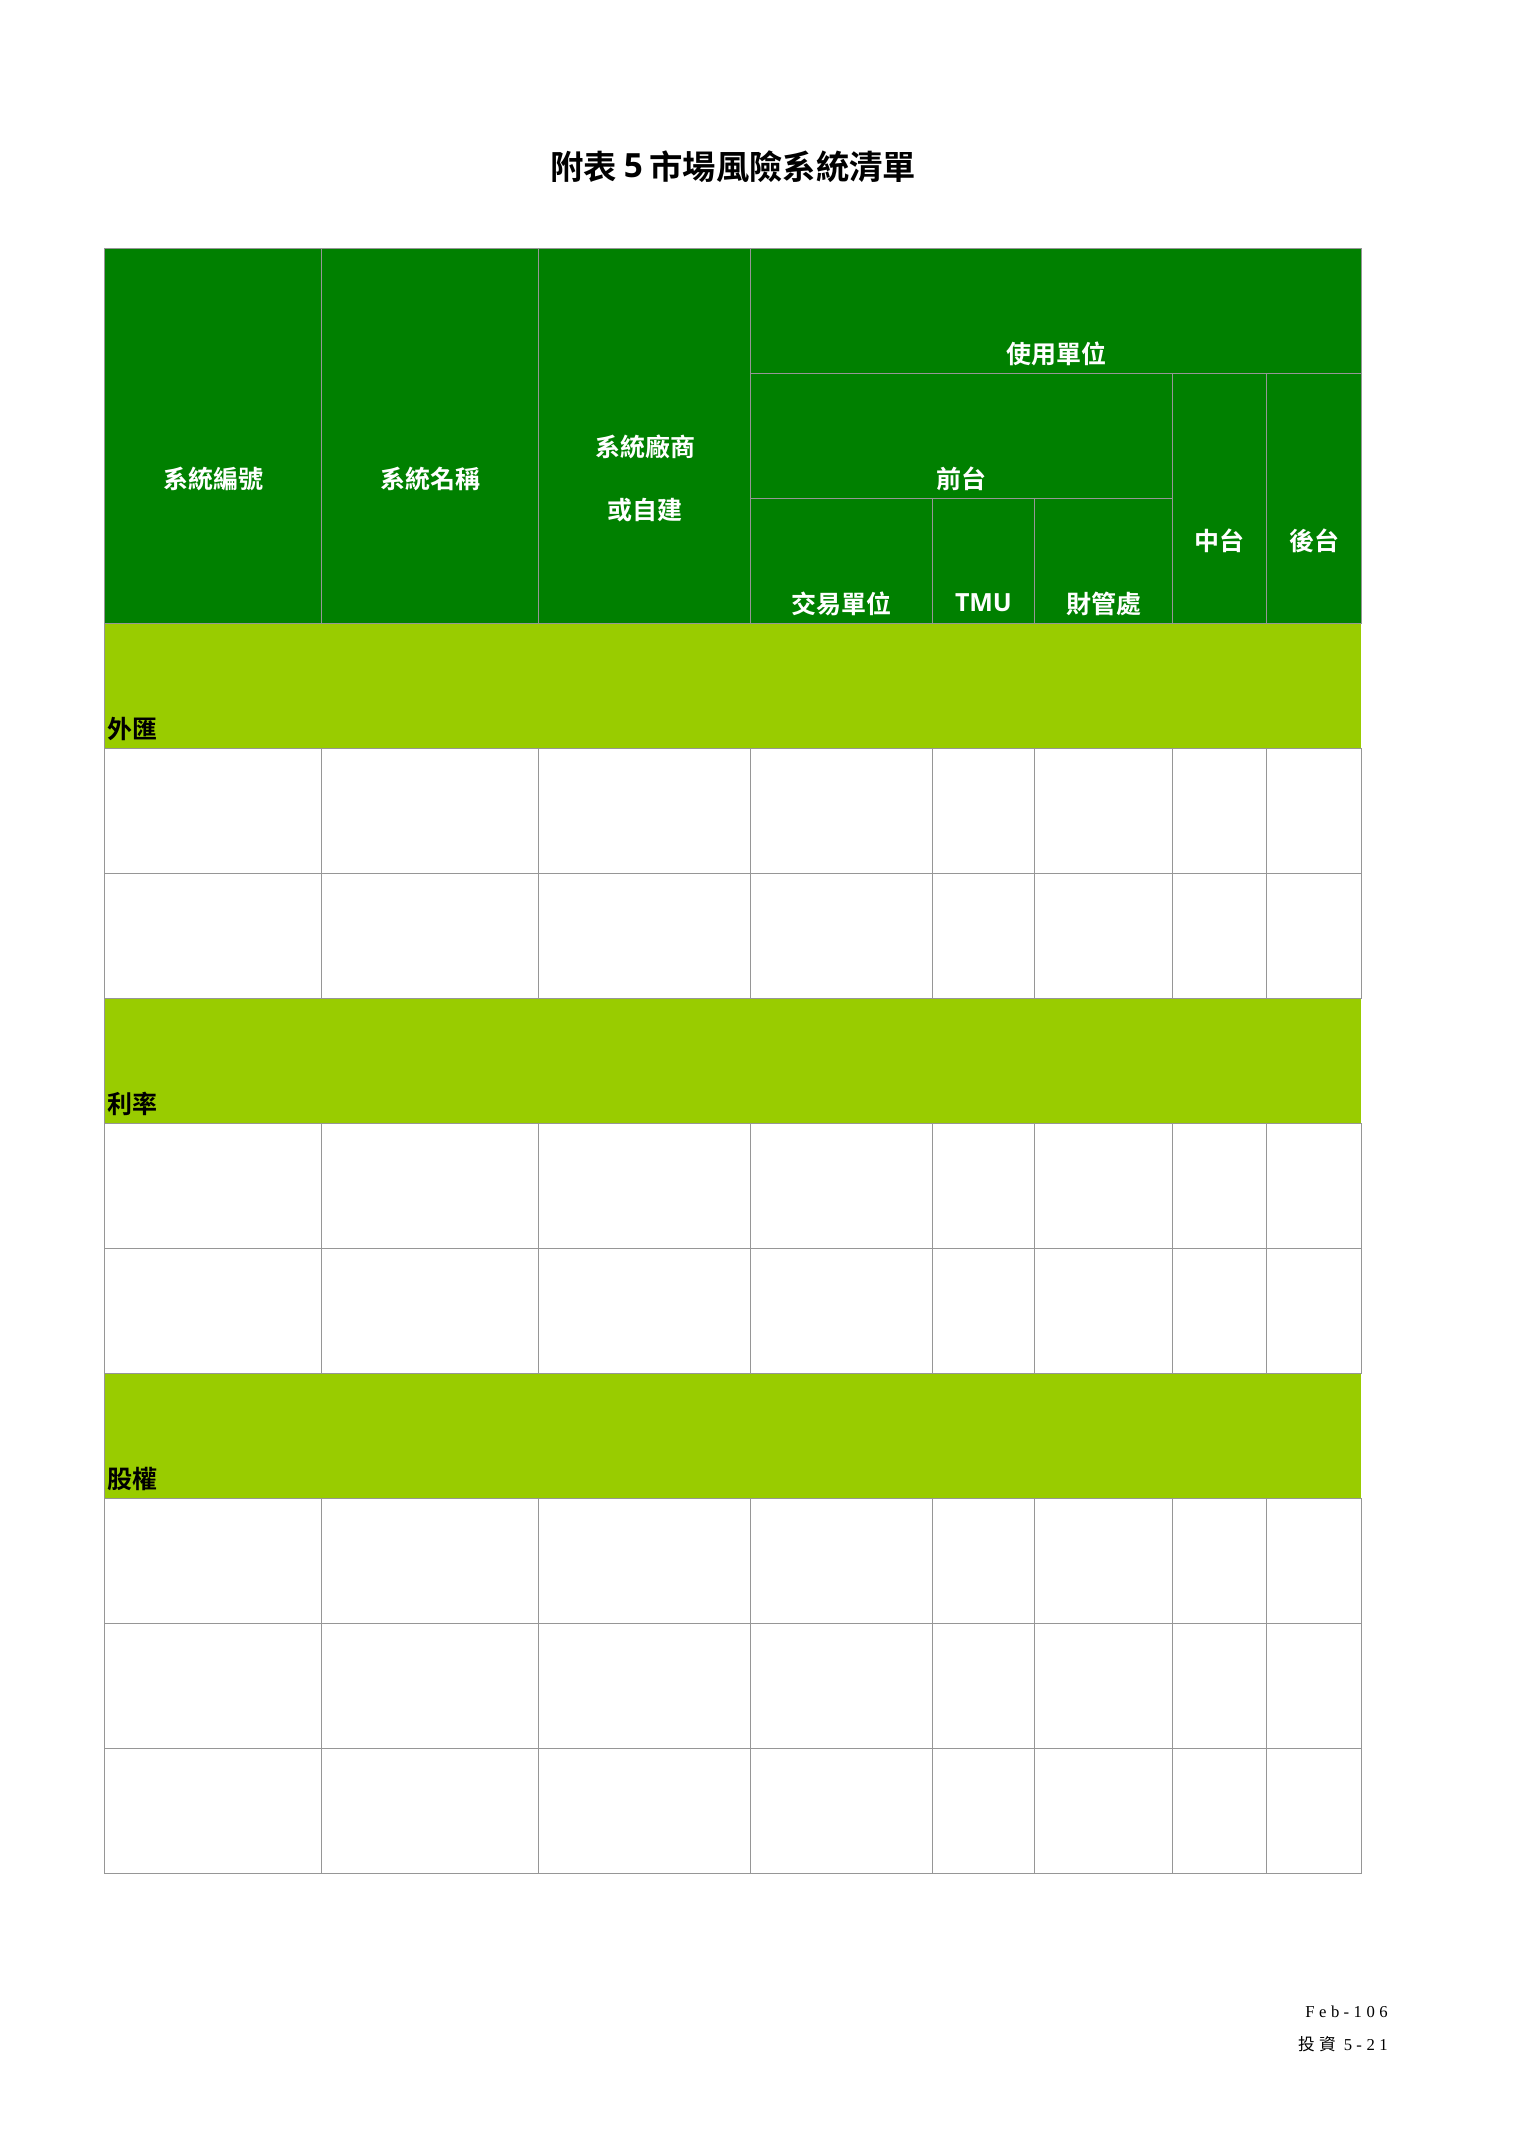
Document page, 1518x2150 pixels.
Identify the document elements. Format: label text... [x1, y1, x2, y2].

table_cell [1035, 749, 1172, 873]
table_cell [1267, 1124, 1361, 1248]
table_cell [322, 749, 538, 873]
table_cell [1267, 1499, 1361, 1623]
table_cell [1267, 1749, 1361, 1873]
table_cell [539, 1124, 750, 1248]
table_cell [105, 874, 321, 998]
table_cell [1172, 186, 1267, 248]
table_cell [105, 1624, 321, 1748]
table_cell [105, 1124, 321, 1248]
table_cell [1267, 1249, 1361, 1373]
table_cell 交易單位 [751, 499, 932, 623]
table_cell [105, 1749, 321, 1873]
table_cell [751, 1499, 932, 1623]
table_cell [933, 1124, 1034, 1248]
table_cell [105, 1499, 321, 1623]
table_cell [933, 1499, 1034, 1623]
table_cell 系統廠商 或自建 [539, 249, 750, 623]
table_cell 利率 [105, 999, 1361, 1123]
table_cell [751, 1749, 932, 1873]
table_cell [751, 874, 932, 998]
table_cell [751, 1249, 932, 1373]
table_cell 外匯 [105, 624, 1361, 748]
table_cell [933, 874, 1034, 998]
table_cell [751, 749, 932, 873]
table_cell [539, 1499, 750, 1623]
table_cell 後台 [1267, 374, 1361, 623]
table_cell [1267, 1624, 1361, 1748]
table_cell [1173, 1499, 1266, 1623]
table_cell [105, 1249, 321, 1373]
table_cell [933, 1749, 1034, 1873]
table_cell [751, 1624, 932, 1748]
table_cell [1173, 1749, 1266, 1873]
table_cell 股權 [105, 1374, 1361, 1498]
table_cell [933, 1624, 1034, 1748]
table_cell [1173, 1124, 1266, 1248]
table_cell [539, 186, 750, 248]
table_cell [1267, 874, 1361, 998]
table_cell [750, 186, 932, 248]
table_cell [322, 1499, 538, 1623]
table_cell [1173, 874, 1266, 998]
table_cell [933, 749, 1034, 873]
table_cell [539, 874, 750, 998]
table_cell [1035, 1749, 1172, 1873]
table_cell 使用單位 [751, 249, 1361, 373]
table_cell [539, 1624, 750, 1748]
table_cell [322, 1249, 538, 1373]
table_cell [751, 1124, 932, 1248]
table_header 附表5市場風險系統清單 [105, 123, 1361, 186]
table_cell [1267, 749, 1361, 873]
table_cell [322, 1749, 538, 1873]
table_cell [539, 1749, 750, 1873]
table_cell [1035, 874, 1172, 998]
table_cell 財管處 [1035, 499, 1172, 623]
table_cell [1034, 186, 1172, 248]
table_cell [539, 1249, 750, 1373]
table_cell 系統名稱 [322, 249, 538, 623]
table_cell [1035, 1249, 1172, 1373]
table_cell [1035, 1624, 1172, 1748]
table_cell [322, 1624, 538, 1748]
table_cell [539, 749, 750, 873]
table_cell [322, 186, 539, 248]
table_cell [933, 186, 1034, 248]
table_cell [1173, 1249, 1266, 1373]
table_cell [105, 186, 322, 248]
table_cell 前台 [751, 374, 1172, 498]
table_cell 系統編號 [105, 249, 321, 623]
table_cell [1173, 1624, 1266, 1748]
table_cell TMU [933, 499, 1034, 623]
table_cell [1035, 1499, 1172, 1623]
table_cell [1035, 1124, 1172, 1248]
table_cell [1173, 749, 1266, 873]
table_cell [933, 1249, 1034, 1373]
table_cell [105, 749, 321, 873]
table_cell [322, 874, 538, 998]
table_cell [1267, 186, 1361, 248]
table_cell 中台 [1173, 374, 1266, 623]
table_cell [322, 1124, 538, 1248]
